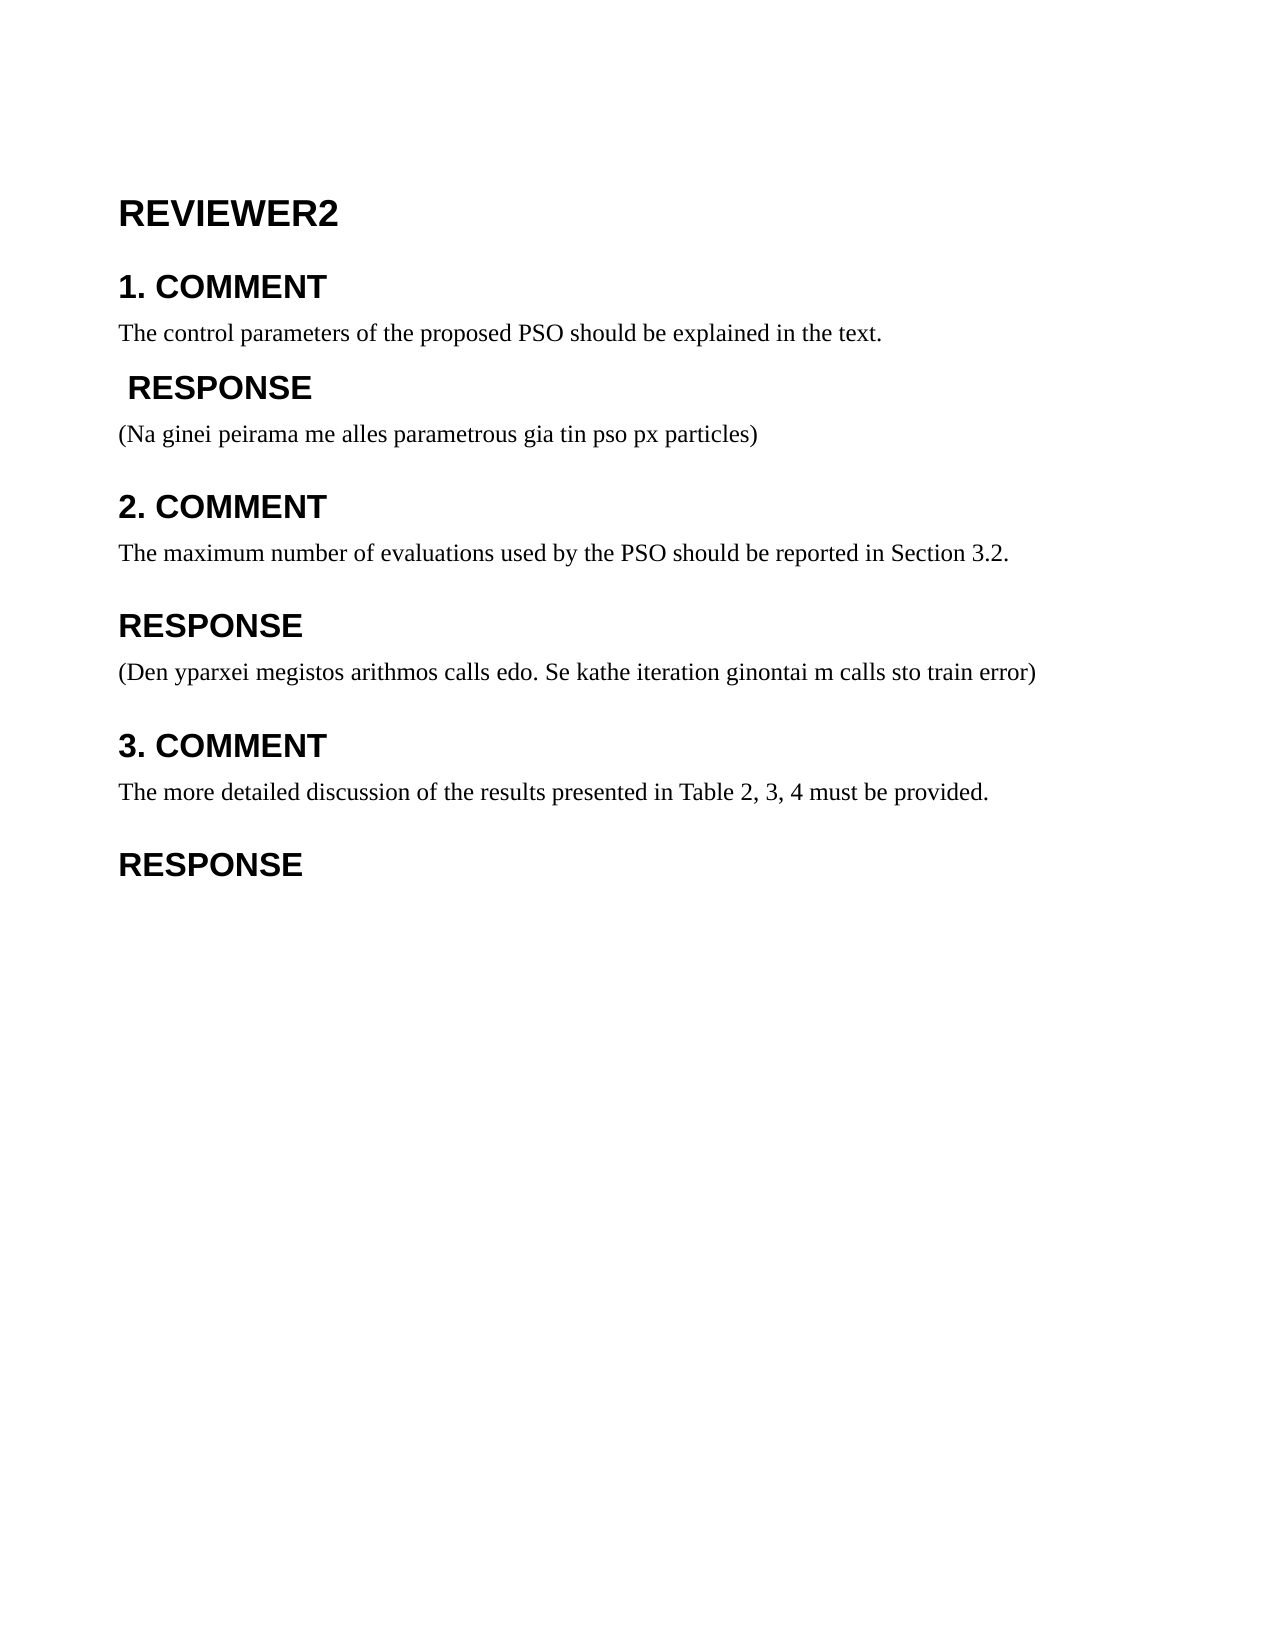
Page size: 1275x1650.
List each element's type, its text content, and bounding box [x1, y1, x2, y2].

subtitle RESPONSE [118, 368, 1157, 406]
text (Den yparxei megistos arithmos calls edo. Se kathe iteration ginontai m calls sto train error) [118, 657, 1157, 686]
text The control parameters of the proposed PSO should be explained in the text. [118, 318, 1157, 347]
subtitle REVIEWER2 [118, 191, 1157, 234]
text (Na ginei peirama me alles parametrous gia tin pso px particles) [118, 419, 1157, 447]
subtitle 2. COMMENT [118, 487, 1157, 526]
subtitle 1. COMMENT [118, 267, 1157, 306]
subtitle RESPONSE [118, 845, 1157, 884]
subtitle RESPONSE [118, 606, 1157, 645]
text The maximum number of evaluations used by the PSO should be reported in Section 3.2. [118, 538, 1157, 567]
text The more detailed discussion of the results presented in Table 2, 3, 4 must be provided. [118, 777, 1157, 806]
subtitle 3. COMMENT [118, 726, 1157, 764]
